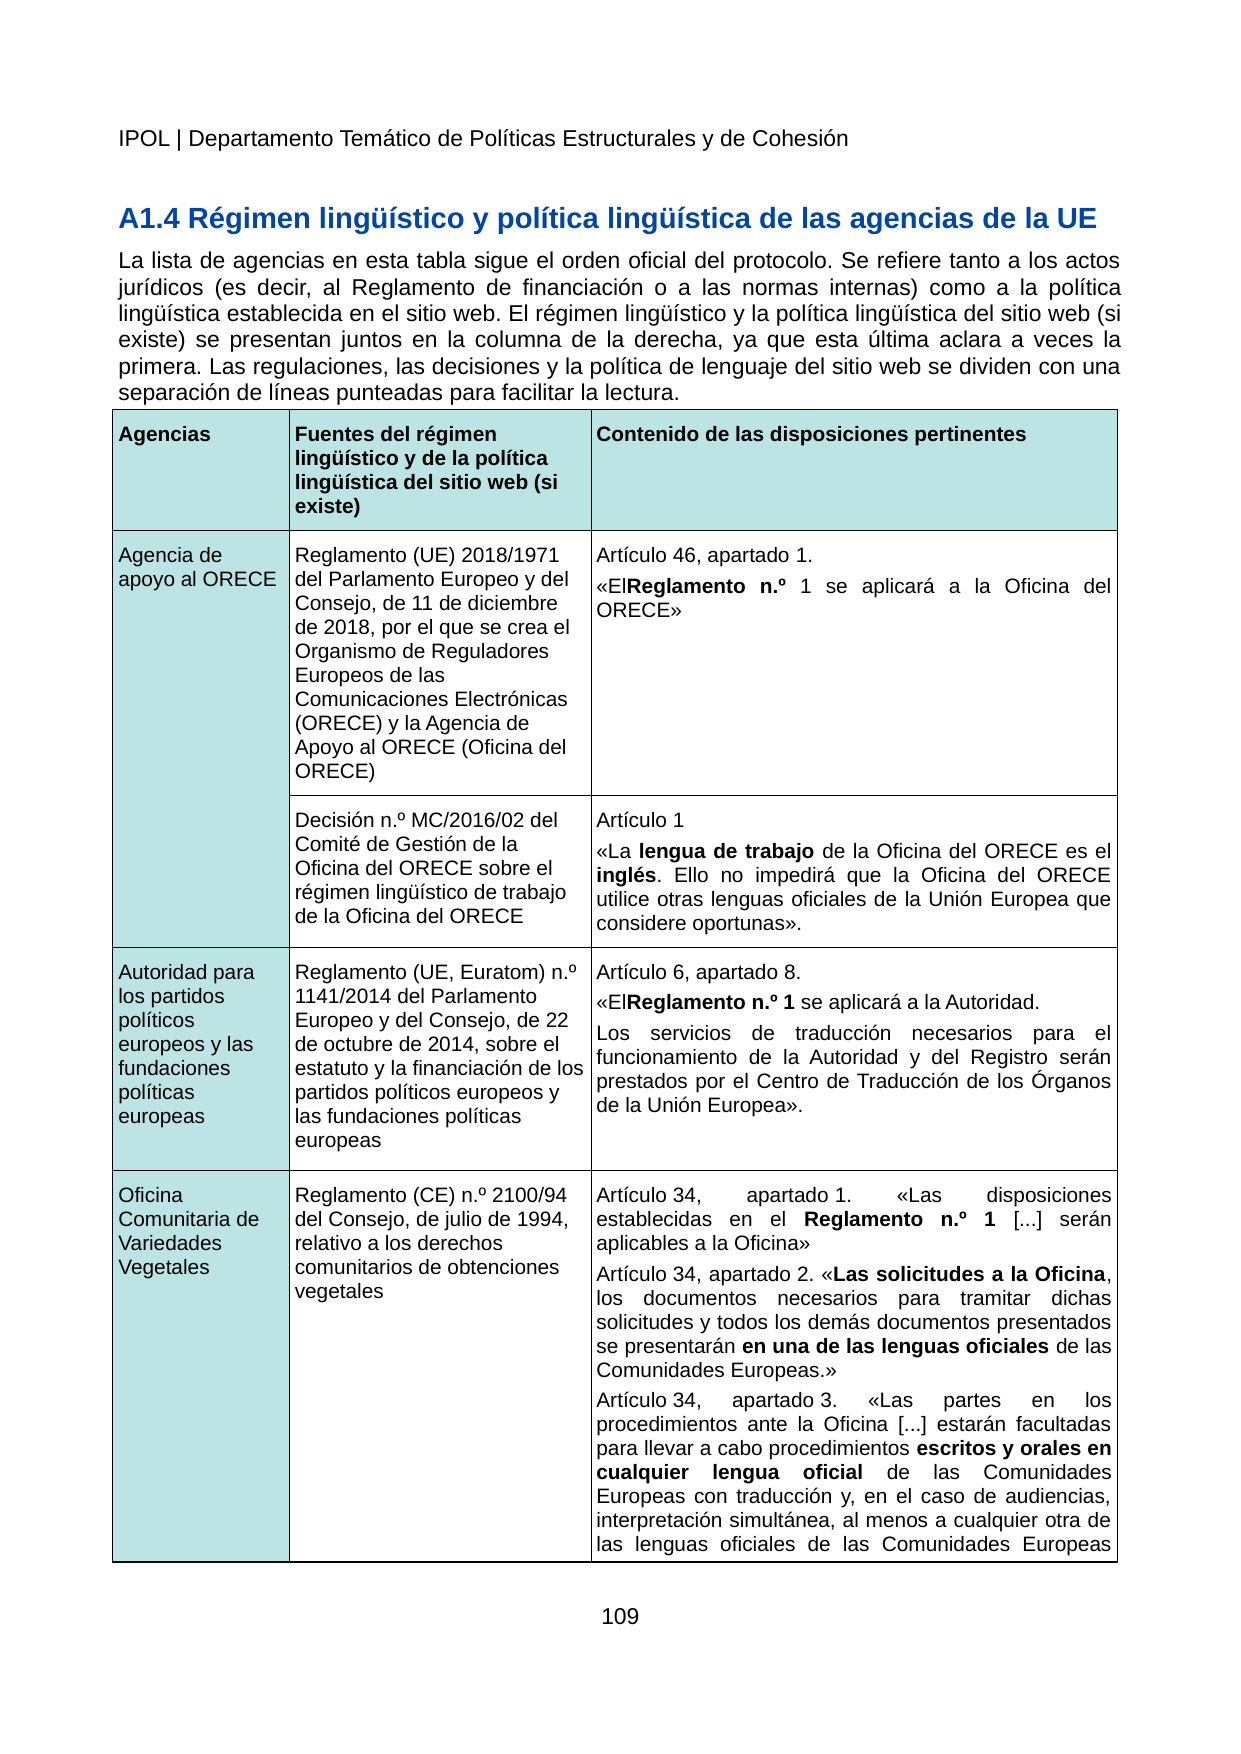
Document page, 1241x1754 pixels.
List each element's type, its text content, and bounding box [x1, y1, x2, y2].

table_cell Reglamento (UE, Euratom) n.º 1141/2014 del Parlamento Europeo y del Consejo, de 22 de octubre de 2014, sobre el estatuto y la financiación de los partidos políticos europeos y las fundaciones políticas europeas [290, 948, 591, 1170]
table_cell Artículo 46, apartado 1. «ElReglamento n.º 1 se aplicará a la Oficina del ORECE» [592, 531, 1117, 795]
table_cell Reglamento (CE) n.º 2100/94 del Consejo, de julio de 1994, relativo a los derechos comunitarios de obtenciones vegetales [290, 1171, 591, 1561]
table_cell Artículo 6, apartado 8. «ElReglamento n.º 1 se aplicará a la Autoridad. Los servicios de traducción necesarios para el funcionamiento de la Autoridad y del Registro serán prestados por el Centro de Traducción de los Órganos de la Unión Europea». [592, 948, 1117, 1170]
table_header Fuentes del régimen lingüístico y de la política lingüística del sitio web (si existe) [290, 410, 591, 530]
table_cell Decisión n.º MC/2016/02 del Comité de Gestión de la Oficina del ORECE sobre el régimen lingüístico de trabajo de la Oficina del ORECE [290, 796, 591, 947]
table_header Agencias [113, 410, 289, 530]
table_header Contenido de las disposiciones pertinentes [592, 410, 1117, 530]
table_cell Oficina Comunitaria de Variedades Vegetales [113, 1171, 289, 1561]
table_cell Reglamento (UE) 2018/1971 del Parlamento Europeo y del Consejo, de 11 de diciembre de 2018, por el que se crea el Organismo de Reguladores Europeos de las Comunicaciones Electrónicas (ORECE) y la Agencia de Apoyo al ORECE (Oficina del ORECE) [290, 531, 591, 795]
table_cell Artículo 34, apartado 1. «Las disposiciones establecidas en el Reglamento n.º 1 [...] serán aplicables a la Oficina» Artículo 34, apartado 2. «Las solicitudes a la Oficina, los documentos necesarios para tramitar dichas solicitudes y todos los demás documentos presentados se presentarán en una de las lenguas oficiales de las Comunidades Europeas.» Artículo 34, apartado 3. «Las partes en los procedimientos ante la Oficina [...] estarán facultadas para llevar a cabo procedimientos escritos y orales en cualquier lengua oficial de las Comunidades Europeas con traducción y, en el caso de audiencias, interpretación simultánea, al menos a cualquier otra de las lenguas oficiales de las Comunidades Europeas [592, 1171, 1117, 1561]
text La lista de agencias en esta tabla sigue el orden oficial del protocolo. Se refiere tanto a los actos jurídicos (es decir, al Reglamento de financiación o a las normas internas) como a la política lingüística establecida en el sitio web. El régimen lingüístico y la política lingüística del sitio web (si existe) se presentan juntos en la columna de la derecha, ya que esta última aclara a veces la primera. Las regulaciones, las decisiones y la política de lenguaje del sitio web se dividen con una separación de líneas punteadas para facilitar la lectura. [118, 247, 1122, 405]
table_cell Artículo 1 «La lengua de trabajo de la Oficina del ORECE es el inglés. Ello no impedirá que la Oficina del ORECE utilice otras lenguas oficiales de la Unión Europea que considere oportunas». [592, 796, 1117, 947]
table_cell Autoridad para los partidos políticos europeos y las fundaciones políticas europeas [113, 948, 289, 1170]
subtitle A1.4 Régimen lingüístico y política lingüística de las agencias de la UE [118, 201, 1122, 235]
table_cell Agencia de apoyo al ORECE [113, 531, 289, 947]
